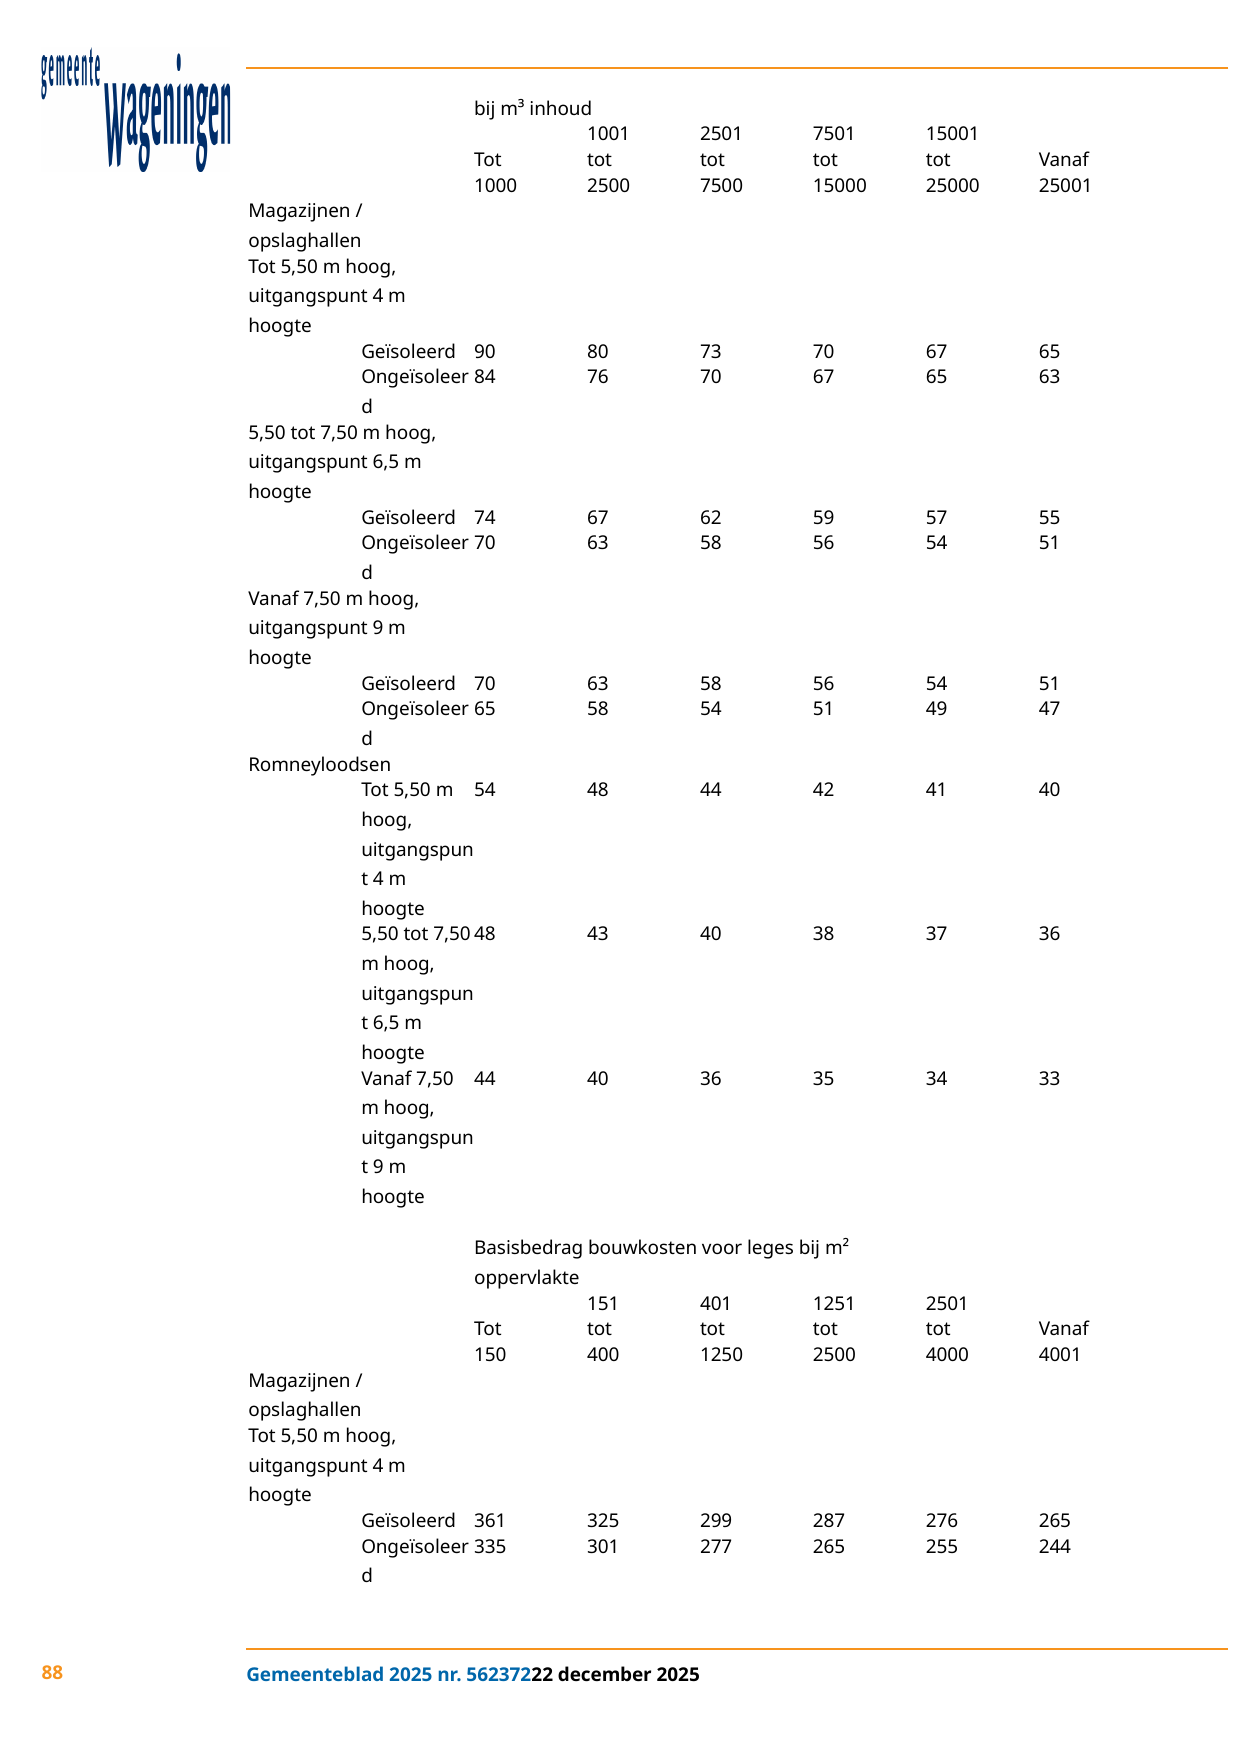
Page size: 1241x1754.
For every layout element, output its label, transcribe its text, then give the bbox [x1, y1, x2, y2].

table_cell 63 [587, 530, 700, 585]
table_cell [926, 253, 1038, 338]
table_cell 1250 [700, 1341, 813, 1367]
table_cell [587, 1367, 700, 1422]
picture [41, 47, 231, 172]
table_cell [813, 95, 926, 121]
table_cell 48 [587, 777, 700, 921]
table_cell [361, 1341, 474, 1367]
table_cell 244 [1039, 1533, 1152, 1588]
table_cell 56 [813, 530, 926, 585]
table_cell [474, 419, 587, 504]
table_cell Ongeïsoleerd [361, 364, 474, 419]
table_cell 150 [474, 1341, 587, 1367]
table_cell [1039, 253, 1152, 338]
table_cell [700, 198, 813, 253]
table_cell [248, 1533, 361, 1588]
table_cell 2500 [813, 1341, 926, 1367]
table_cell tot [700, 146, 813, 172]
table_cell [361, 1209, 474, 1234]
table_cell 54 [700, 696, 813, 751]
table_cell [474, 198, 587, 253]
table_cell 58 [700, 670, 813, 696]
table_cell [700, 1209, 813, 1234]
table_cell [361, 146, 474, 172]
table_cell 5,50 tot 7,50 m hoog, uitgangspunt 6,5 m hoogte [248, 419, 474, 504]
table_cell [700, 253, 813, 338]
table_cell 37 [926, 921, 1038, 1065]
table_cell 62 [700, 504, 813, 529]
table_cell [587, 419, 700, 504]
table_cell [248, 1341, 361, 1367]
table_cell 5,50 tot 7,50 m hoog, uitgangspunt 6,5 m hoogte [361, 921, 474, 1065]
table_cell 33 [1039, 1065, 1152, 1209]
table_cell Geïsoleerd [361, 338, 474, 364]
table_cell Vanaf 7,50 m hoog, uitgangspunt 9 m hoogte [361, 1065, 474, 1209]
table_cell [361, 1235, 474, 1290]
table_cell [813, 1367, 926, 1422]
table_cell [926, 1235, 1038, 1290]
table_cell [813, 198, 926, 253]
table_cell [474, 1209, 587, 1234]
table_cell Magazijnen / opslaghallen [248, 1367, 474, 1422]
table_cell [361, 1290, 474, 1316]
table_cell Tot [474, 1316, 587, 1341]
table_cell [248, 146, 361, 172]
table_cell Tot [474, 146, 587, 172]
table_cell 70 [474, 670, 587, 696]
table_cell [474, 751, 587, 777]
table_cell [248, 1507, 361, 1533]
table_cell 51 [813, 696, 926, 751]
table_cell 51 [1039, 530, 1152, 585]
table_cell 49 [926, 696, 1038, 751]
table_cell [587, 253, 700, 338]
table_cell [813, 419, 926, 504]
table_cell 36 [700, 1065, 813, 1209]
table_cell 325 [587, 1507, 700, 1533]
table_cell Ongeïsoleerd [361, 1533, 474, 1588]
table_cell [361, 95, 474, 121]
table_cell 54 [474, 777, 587, 921]
table_cell 401 [700, 1290, 813, 1316]
table_cell 74 [474, 504, 587, 529]
table_cell 34 [926, 1065, 1038, 1209]
table_cell [1039, 1422, 1152, 1507]
table_cell 361 [474, 1507, 587, 1533]
table_cell 299 [700, 1507, 813, 1533]
table_cell [587, 198, 700, 253]
table_cell [1039, 1290, 1152, 1316]
table_cell [813, 1422, 926, 1507]
table_cell 4001 [1039, 1341, 1152, 1367]
table_cell Ongeïsoleerd [361, 530, 474, 585]
table_cell 57 [926, 504, 1038, 529]
table_cell 44 [474, 1065, 587, 1209]
table_cell [248, 172, 361, 198]
table_cell 84 [474, 364, 587, 419]
table_cell 7500 [700, 172, 813, 198]
table_cell [248, 530, 361, 585]
table_cell 65 [1039, 338, 1152, 364]
table_cell [926, 1209, 1038, 1234]
table_cell 48 [474, 921, 587, 1065]
table_cell [1039, 198, 1152, 253]
table_cell 56 [813, 670, 926, 696]
table_cell [248, 121, 361, 146]
table_cell Tot 5,50 m hoog, uitgangspunt 4 m hoogte [248, 253, 474, 338]
table_cell [1039, 751, 1152, 777]
table_cell 58 [700, 530, 813, 585]
table_cell [474, 1367, 587, 1422]
table_cell 65 [474, 696, 587, 751]
table_cell [248, 1235, 361, 1290]
table_cell 1000 [474, 172, 587, 198]
table_cell 1251 [813, 1290, 926, 1316]
table_cell [813, 1209, 926, 1234]
table_cell tot [813, 146, 926, 172]
table_cell 2501 [700, 121, 813, 146]
table_cell 63 [587, 670, 700, 696]
table_cell [361, 1316, 474, 1341]
table_cell 25001 [1039, 172, 1152, 198]
table_cell 42 [813, 777, 926, 921]
table_cell [474, 253, 587, 338]
table_cell 15000 [813, 172, 926, 198]
table_cell [926, 95, 1038, 121]
table_cell 25000 [926, 172, 1038, 198]
table_cell 265 [1039, 1507, 1152, 1533]
table_cell [248, 338, 361, 364]
table_cell 255 [926, 1533, 1038, 1588]
table_cell [1039, 1235, 1152, 1290]
table_cell 54 [926, 670, 1038, 696]
table_cell [248, 670, 361, 696]
table_cell Geïsoleerd [361, 504, 474, 529]
table_cell 63 [1039, 364, 1152, 419]
table_cell tot [587, 1316, 700, 1341]
table_cell Romneyloodsen [248, 751, 474, 777]
table_cell 43 [587, 921, 700, 1065]
table_cell 287 [813, 1507, 926, 1533]
table_cell 73 [700, 338, 813, 364]
table_cell [926, 198, 1038, 253]
table_cell Vanaf [1039, 1316, 1152, 1341]
table_cell Tot 5,50 m hoog, uitgangspunt 4 m hoogte [361, 777, 474, 921]
table_cell [248, 1316, 361, 1341]
table_cell [361, 121, 474, 146]
table_cell [1039, 1209, 1152, 1234]
table_cell [248, 696, 361, 751]
table_cell 51 [1039, 670, 1152, 696]
table_cell [700, 1367, 813, 1422]
table_cell [248, 777, 361, 921]
table_cell 67 [587, 504, 700, 529]
table_cell 54 [926, 530, 1038, 585]
table_cell 47 [1039, 696, 1152, 751]
table_cell 70 [700, 364, 813, 419]
table_cell 67 [813, 364, 926, 419]
table_cell 277 [700, 1533, 813, 1588]
table_cell [474, 1290, 587, 1316]
table_cell 4000 [926, 1341, 1038, 1367]
table_cell Ongeïsoleerd [361, 696, 474, 751]
table_cell 335 [474, 1533, 587, 1588]
table_cell Basisbedrag bouwkosten voor leges bij m² oppervlakte [474, 1235, 926, 1290]
table_cell 15001 [926, 121, 1038, 146]
table_cell Tot 5,50 m hoog, uitgangspunt 4 m hoogte [248, 1422, 474, 1507]
table_cell 35 [813, 1065, 926, 1209]
table_cell 70 [474, 530, 587, 585]
table_cell 2501 [926, 1290, 1038, 1316]
table_cell [700, 419, 813, 504]
table_cell [926, 419, 1038, 504]
table_cell [926, 751, 1038, 777]
table_cell 90 [474, 338, 587, 364]
table_cell [587, 1209, 700, 1234]
table_cell [248, 95, 361, 121]
table_cell [474, 121, 587, 146]
table_cell 40 [700, 921, 813, 1065]
table_cell [587, 751, 700, 777]
table_cell 151 [587, 1290, 700, 1316]
table_cell Vanaf [1039, 146, 1152, 172]
table_cell [700, 1422, 813, 1507]
table_cell [1039, 1367, 1152, 1422]
table_cell 41 [926, 777, 1038, 921]
table_cell [248, 364, 361, 419]
table_cell [1039, 95, 1152, 121]
table_cell [813, 253, 926, 338]
table_cell [248, 504, 361, 529]
table_cell 58 [587, 696, 700, 751]
table_cell [248, 1290, 361, 1316]
table_cell [587, 585, 700, 670]
table_cell [587, 1422, 700, 1507]
table_cell [474, 585, 587, 670]
table_cell [474, 1422, 587, 1507]
table_cell [700, 751, 813, 777]
table_cell 70 [813, 338, 926, 364]
table_cell 400 [587, 1341, 700, 1367]
table_cell [1039, 585, 1152, 670]
table_cell [1039, 121, 1152, 146]
table_cell Geïsoleerd [361, 1507, 474, 1533]
table_cell 59 [813, 504, 926, 529]
table_cell 65 [926, 364, 1038, 419]
table_cell 276 [926, 1507, 1038, 1533]
table_cell tot [587, 146, 700, 172]
table_cell 40 [587, 1065, 700, 1209]
table_cell [361, 172, 474, 198]
table_cell 2500 [587, 172, 700, 198]
table_cell 301 [587, 1533, 700, 1588]
table_cell 80 [587, 338, 700, 364]
table_cell 7501 [813, 121, 926, 146]
table_cell [700, 585, 813, 670]
table_cell [1039, 419, 1152, 504]
table_cell 1001 [587, 121, 700, 146]
table_cell 55 [1039, 504, 1152, 529]
table_cell bij m³ inhoud [474, 95, 813, 121]
table_cell Geïsoleerd [361, 670, 474, 696]
table_cell Magazijnen / opslaghallen [248, 198, 474, 253]
table_cell [926, 1367, 1038, 1422]
table_cell 265 [813, 1533, 926, 1588]
table_cell tot [813, 1316, 926, 1341]
table_cell tot [926, 146, 1038, 172]
table_cell 38 [813, 921, 926, 1065]
table_cell 44 [700, 777, 813, 921]
table_cell Vanaf 7,50 m hoog, uitgangspunt 9 m hoogte [248, 585, 474, 670]
table_cell [813, 751, 926, 777]
table_cell [926, 585, 1038, 670]
table_cell 76 [587, 364, 700, 419]
table_cell [813, 585, 926, 670]
table_cell [248, 1209, 361, 1234]
table_cell [926, 1422, 1038, 1507]
table_cell [248, 1065, 361, 1209]
table_cell 40 [1039, 777, 1152, 921]
table_cell [248, 921, 361, 1065]
table_cell tot [700, 1316, 813, 1341]
table_cell tot [926, 1316, 1038, 1341]
table_cell 36 [1039, 921, 1152, 1065]
table_cell 67 [926, 338, 1038, 364]
